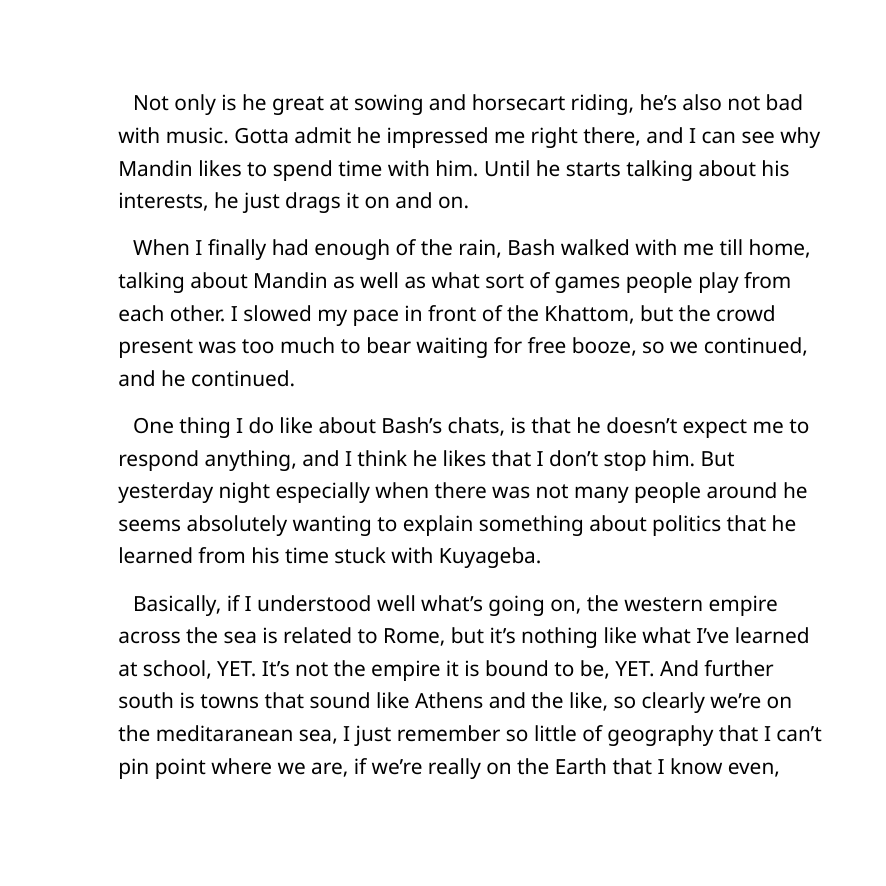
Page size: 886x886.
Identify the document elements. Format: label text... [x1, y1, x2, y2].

text Not only is he great at sowing and horsecart riding, he’s also not bad with music. Gotta admit he impressed me right there, and I can see why Mandin likes to spend time with him. Until he starts talking about his interests, he just drags it on and on. [118, 88, 827, 215]
text One thing I do like about Bash’s chats, is that he doesn’t expect me to respond anything, and I think he likes that I don’t stop him. But yesterday night especially when there was not many people around he seems absolutely wanting to explain something about politics that he learned from his time stuck with Kuyageba. [118, 411, 827, 570]
text When I finally had enough of the rain, Bash walked with me till home, talking about Mandin as well as what sort of games people play from each other. I slowed my pace in front of the Khattom, but the crowd present was too much to bear waiting for free booze, so we continued, and he continued. [118, 233, 827, 392]
text Basically, if I understood well what’s going on, the western empire across the sea is related to Rome, but it’s nothing like what I’ve learned at school, YET. It’s not the empire it is bound to be, YET. And further south is towns that sound like Athens and the like, so clearly we’re on the meditaranean sea, I just remember so little of geography that I can’t pin point where we are, if we’re really on the Earth that I know even, [118, 589, 827, 780]
